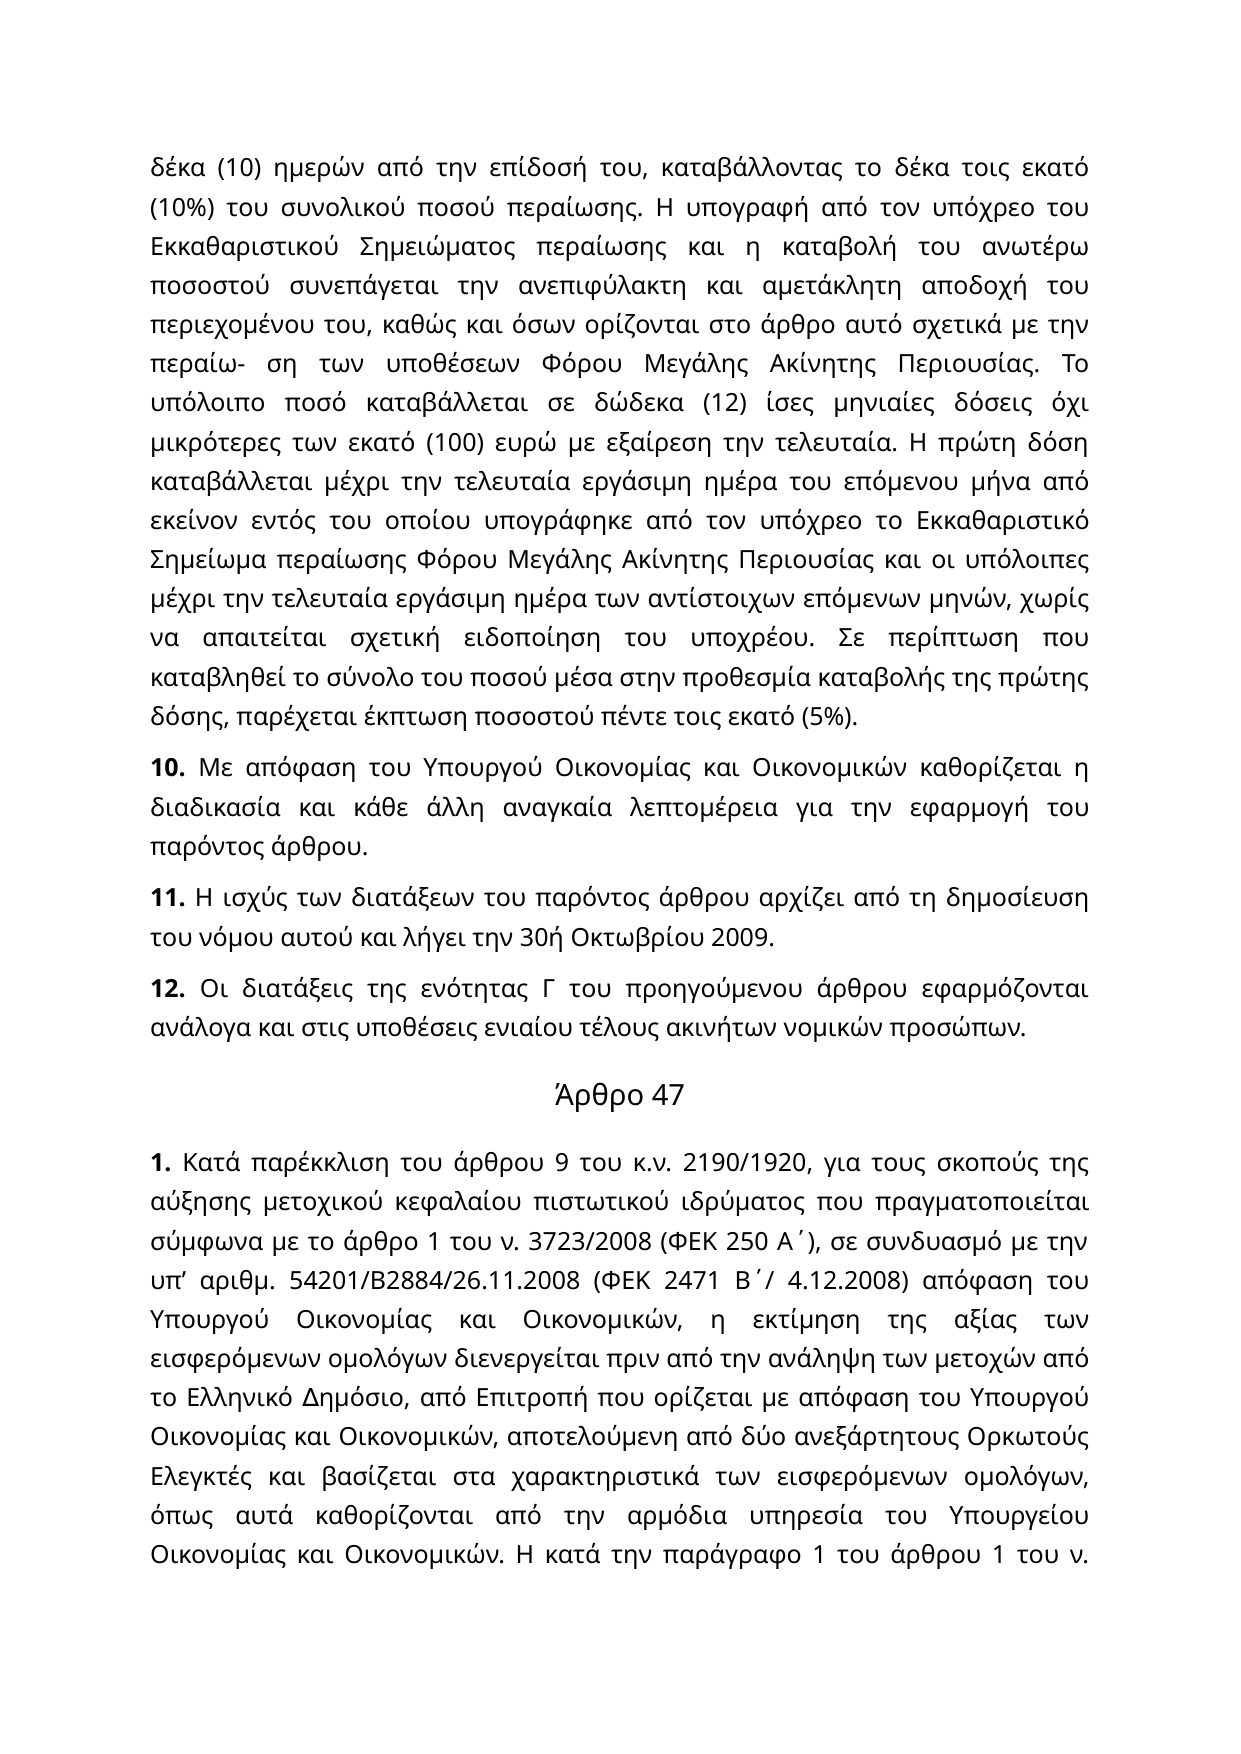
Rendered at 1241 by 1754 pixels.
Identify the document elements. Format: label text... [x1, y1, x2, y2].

text δέκα (10) ηµερών από την επίδοσή του, καταβάλλοντας το δέκα τοις εκατό (10%) του συνολικού ποσού περαίωσης. Η υπογραφή από τον υπόχρεο του Εκκαθαριστικού Σηµειώµατος περαίωσης και η καταβολή του ανωτέρω ποσοστού συνεπάγεται την ανεπιφύλακτη και αµετάκλητη αποδοχή του περιεχοµένου του, καθώς και όσων ορίζονται στο άρθρο αυτό σχετικά µε την περαίω- ση των υποθέσεων Φόρου Μεγάλης Ακίνητης Περιουσίας. Το υπόλοιπο ποσό καταβάλλεται σε δώδεκα (12) ίσες µηνιαίες δόσεις όχι µικρότερες των εκατό (100) ευρώ µε εξαίρεση την τελευταία. Η πρώτη δόση καταβάλλεται µέχρι την τελευταία εργάσιµη ηµέρα του επόµενου µήνα από εκείνον εντός του οποίου υπογράφηκε από τον υπόχρεο το Εκκαθαριστικό Σηµείωµα περαίωσης Φόρου Μεγάλης Ακίνητης Περιουσίας και οι υπόλοιπες µέχρι την τελευταία εργάσιµη ηµέρα των αντίστοιχων επόµενων µηνών, χωρίς να απαιτείται σχετική ειδοποίηση του υποχρέου. Σε περίπτωση που καταβληθεί το σύνολο του ποσού µέσα στην προθεσµία καταβολής της πρώτης δόσης, παρέχεται έκπτωση ποσοστού πέντε τοις εκατό (5%). [150, 150, 1090, 732]
text 10. Με απόφαση του Υπουργού Οικονοµίας και Οικονοµικών καθορίζεται η διαδικασία και κάθε άλλη αναγκαία λεπτοµέρεια για την εφαρµογή του παρόντος άρθρου. [150, 750, 1090, 862]
text 11. Η ισχύς των διατάξεων του παρόντος άρθρου αρχίζει από τη δηµοσίευση του νόµου αυτού και λήγει την 30ή Οκτωβρίου 2009. [150, 880, 1090, 953]
subtitle Άρθρο 47 [150, 1074, 1090, 1114]
text 12. Οι διατάξεις της ενότητας Γ του προηγούµενου άρθρου εφαρµόζονται ανάλογα και στις υποθέσεις ενιαίου τέλους ακινήτων νοµικών προσώπων. [150, 971, 1090, 1044]
text 1. Κατά παρέκκλιση του άρθρου 9 του κ.ν. 2190/1920, για τους σκοπούς της αύξησης µετοχικού κεφαλαίου πιστωτικού ιδρύµατος που πραγµατοποιείται σύµφωνα µε το άρθρο 1 του ν. 3723/2008 (ΦΕΚ 250 Α΄), σε συνδυασµό µε την υπ’ αριθμ. 54201/Β2884/26.11.2008 (ΦΕΚ 2471 Β΄/ 4.12.2008) απόφαση του Υπουργού Οικονοµίας και Οικονοµικών, η εκτίµηση της αξίας των εισφερόµενων οµολόγων διενεργείται πριν από την ανάληψη των µετοχών από το Ελληνικό ∆ηµόσιο, από Επιτροπή που ορίζεται µε απόφαση του Υπουργού Οικονοµίας και Οικονοµικών, αποτελούµενη από δύο ανεξάρτητους Ορκωτούς Ελεγκτές και βασίζεται στα χαρακτηριστικά των εισφερόµενων οµολόγων, όπως αυτά καθορίζονται από την αρµόδια υπηρεσία του Υπουργείου Οικονοµίας και Οικονοµικών. Η κατά την παράγραφο 1 του άρθρου 1 του ν. [150, 1145, 1090, 1571]
